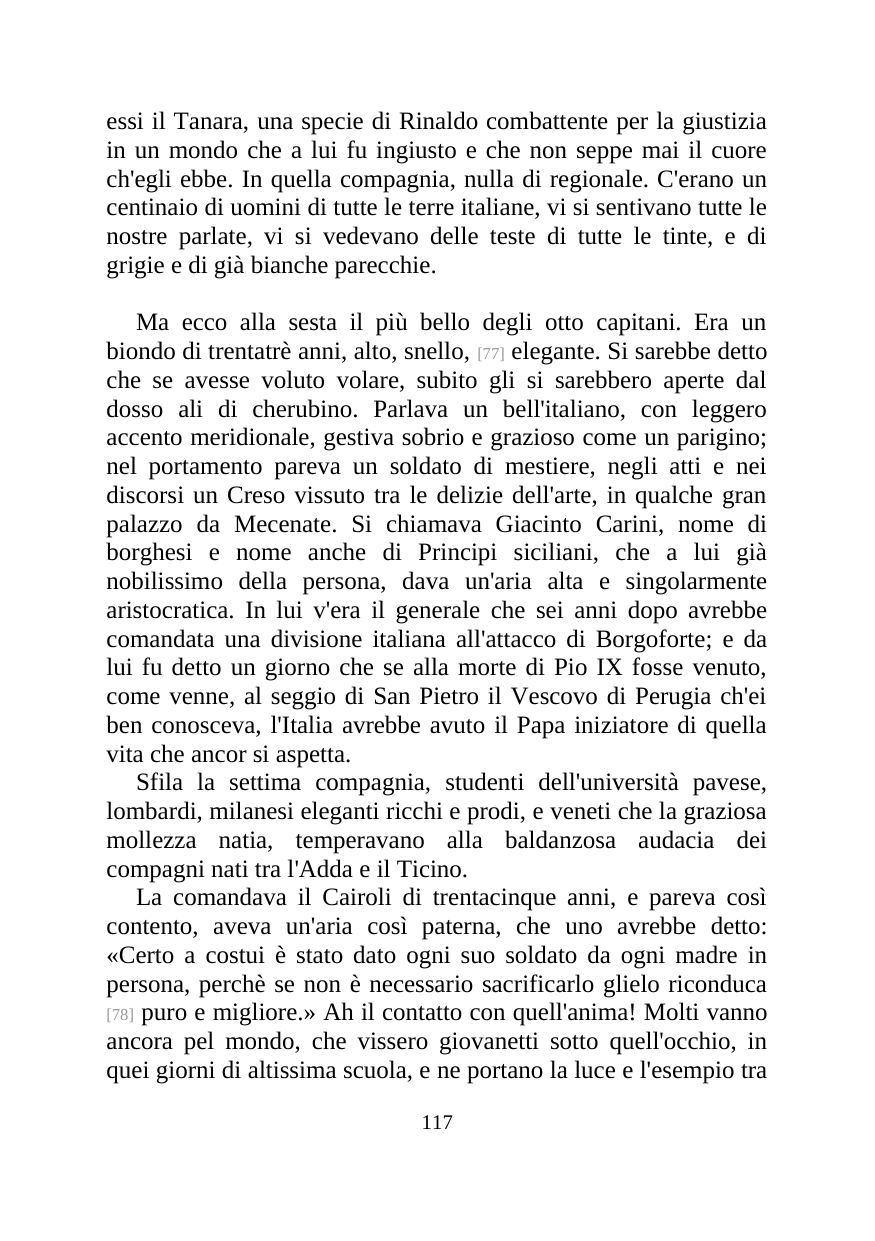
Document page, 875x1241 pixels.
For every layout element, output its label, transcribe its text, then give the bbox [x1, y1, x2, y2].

text La comandava il Cairoli di trentacinque anni, e pareva così contento, aveva un'aria così paterna, che uno avrebbe detto: «Certo a costui è stato dato ogni suo soldato da ogni madre in persona, perchè se non è necessario sacrificarlo glielo riconduca [78] puro e migliore.» Ah il contatto con quell'anima! Molti vanno ancora pel mondo, che vissero giovanetti sotto quell'occhio, in quei giorni di altissima scuola, e ne portano la luce e l'esempio tra [106, 882, 768, 1084]
text Ma ecco alla sesta il più bello degli otto capitani. Era un biondo di trentatrè anni, alto, snello, [77] elegante. Si sarebbe detto che se avesse voluto volare, subito gli si sarebbero aperte dal dosso ali di cherubino. Parlava un bell'italiano, con leggero accento meridionale, gestiva sobrio e grazioso come un parigino; nel portamento pareva un soldato di mestiere, negli atti e nei discorsi un Creso vissuto tra le delizie dell'arte, in qualche gran palazzo da Mecenate. Si chiamava Giacinto Carini, nome di borghesi e nome anche di Principi siciliani, che a lui già nobilissimo della persona, dava un'aria alta e singolarmente aristocratica. In lui v'era il generale che sei anni dopo avrebbe comandata una divisione italiana all'attacco di Borgoforte; e da lui fu detto un giorno che se alla morte di Pio IX fosse venuto, come venne, al seggio di San Pietro il Vescovo di Perugia ch'ei ben conosceva, l'Italia avrebbe avuto il Papa iniziatore di quella vita che ancor si aspetta. [106, 307, 768, 767]
text Sfila la settima compagnia, studenti dell'università pavese, lombardi, milanesi eleganti ricchi e prodi, e veneti che la graziosa mollezza natia, temperavano alla baldanzosa audacia dei compagni nati tra l'Adda e il Ticino. [106, 767, 768, 882]
text essi il Tanara, una specie di Rinaldo combattente per la giustizia in un mondo che a lui fu ingiusto e che non seppe mai il cuore ch'egli ebbe. In quella compagnia, nulla di regionale. C'erano un centinaio di uomini di tutte le terre italiane, vi si sentivano tutte le nostre parlate, vi si vedevano delle teste di tutte le tinte, e di grigie e di già bianche parecchie. [106, 106, 768, 279]
